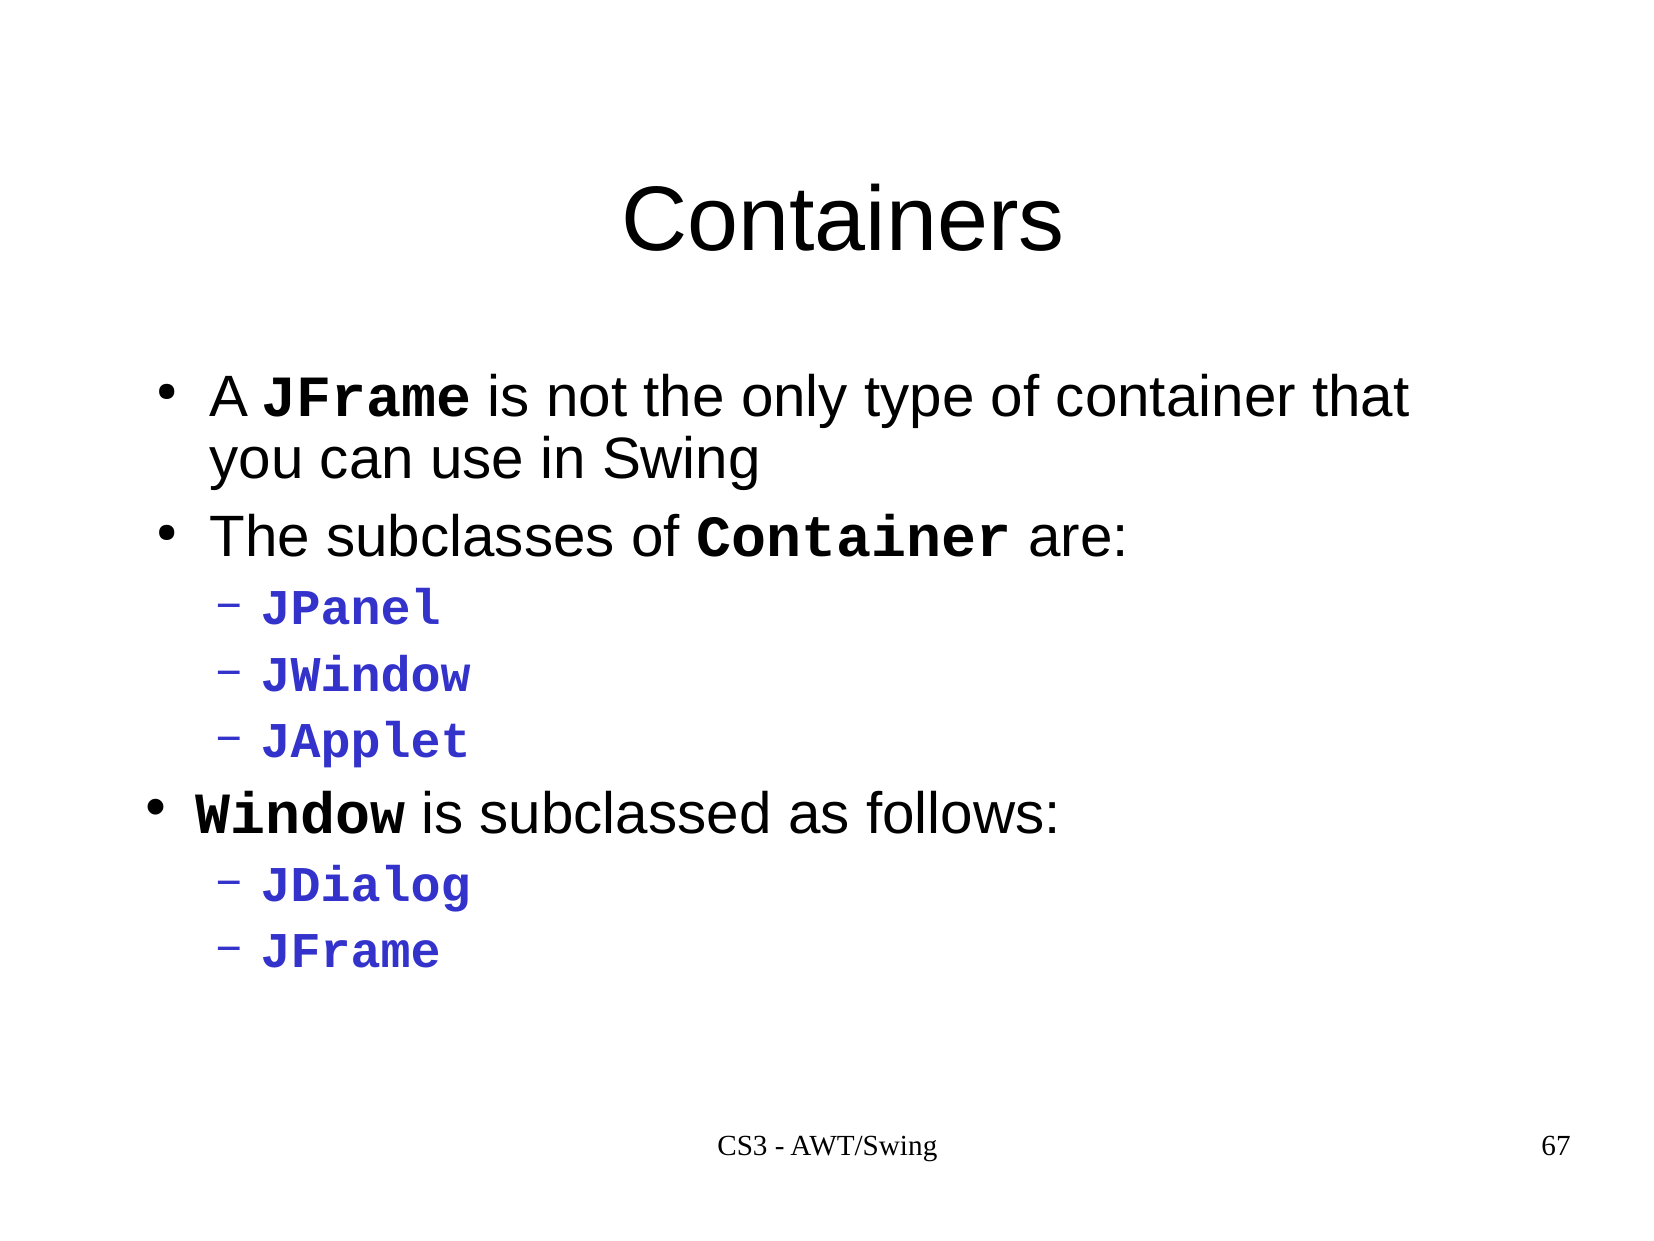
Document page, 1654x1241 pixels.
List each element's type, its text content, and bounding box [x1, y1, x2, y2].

list A JFrame is not the only type of container that you can use in Swing The subclasses of Container are: JPanel JWindow JApplet Window is subclassed as follows: JDialog JFrame [124, 358, 1530, 1103]
title Containers [124, 110, 1530, 317]
